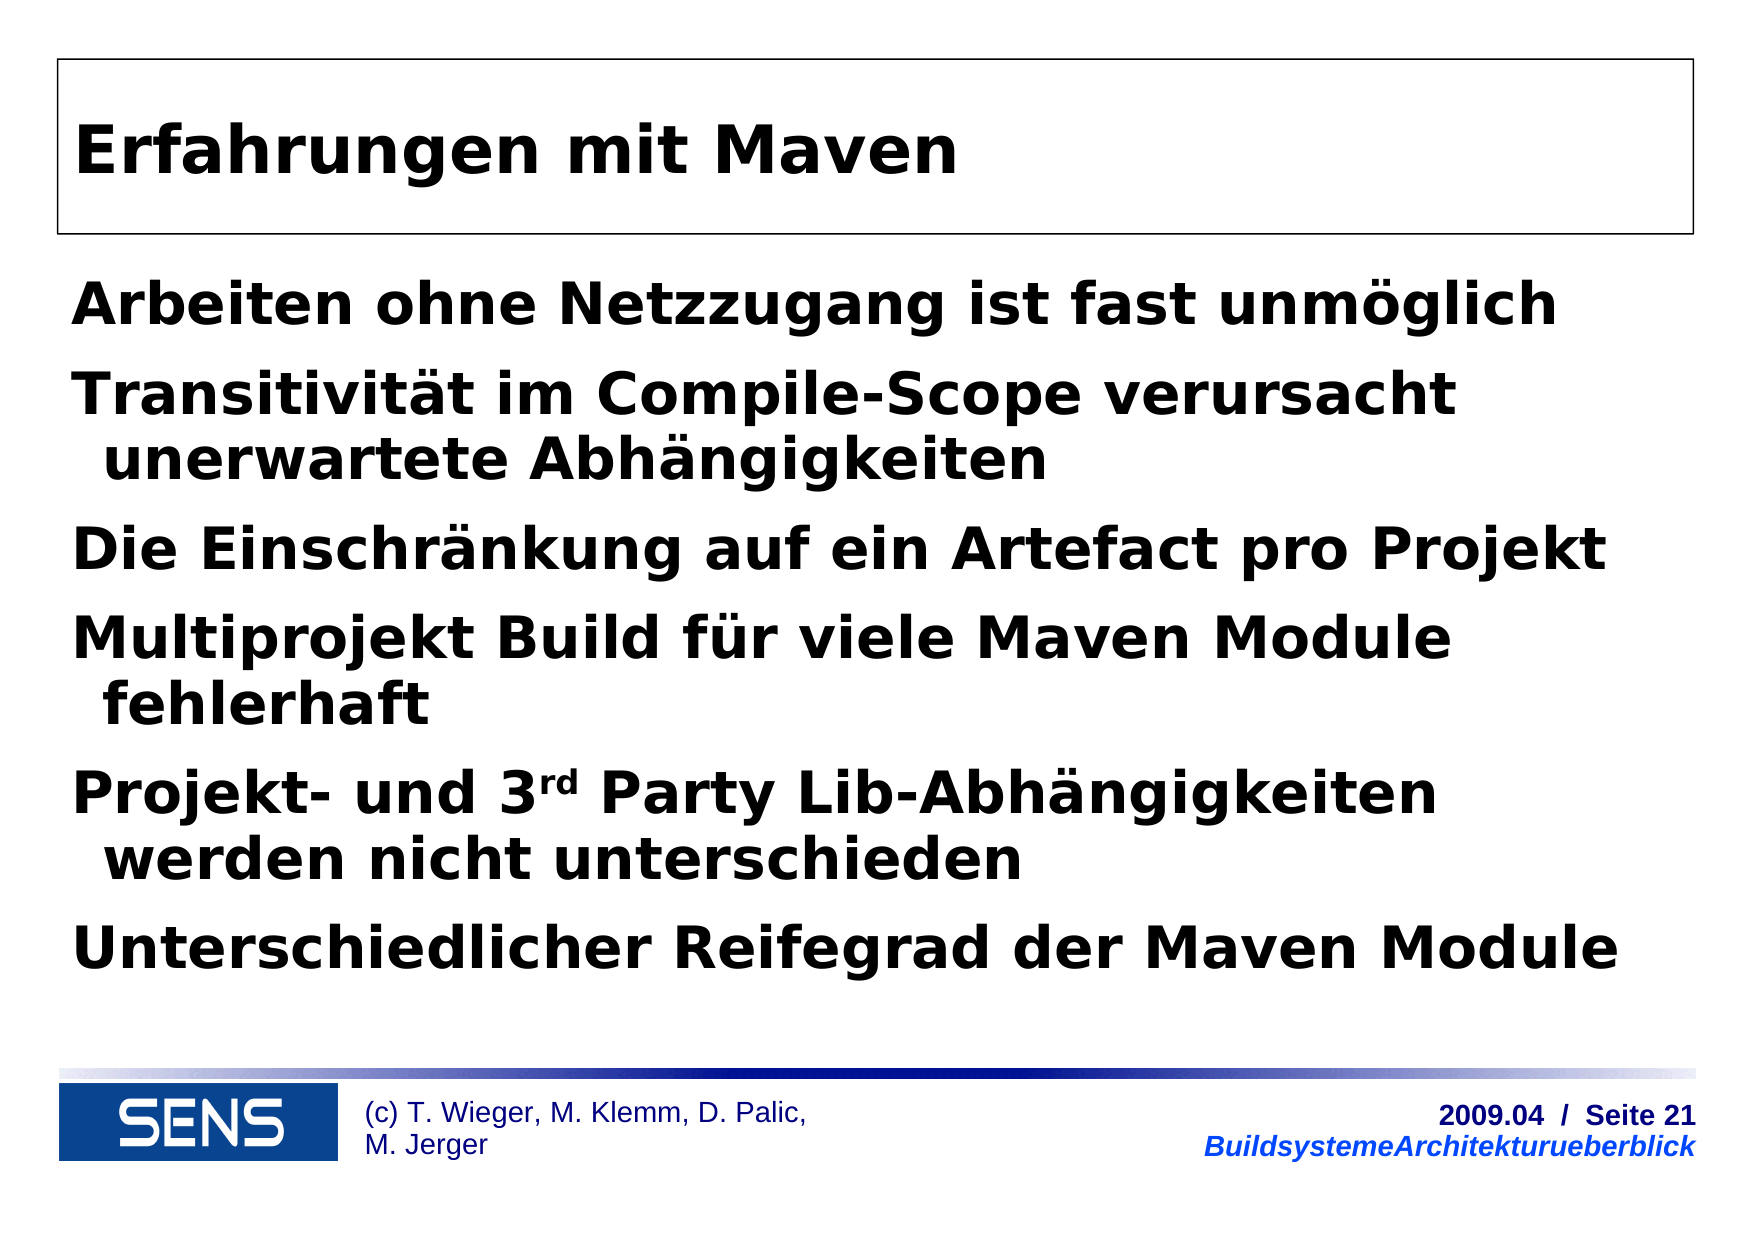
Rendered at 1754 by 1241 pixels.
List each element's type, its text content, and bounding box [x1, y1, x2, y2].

picture [59, 1068, 1696, 1079]
picture [59, 1083, 338, 1161]
list Arbeiten ohne Netzzugang ist fast unmöglich Transitivität im Compile-Scope verursacht unerwartete Abhängigkeiten Die Einschränkung auf ein Artefact pro Projekt Multiprojekt Build für viele Maven Module fehlerhaft Projekt- und 3rd Party Lib-Abhängigkeiten werden nicht unterschieden Unterschiedlicher Reifegrad der Maven Module [71, 272, 1693, 1038]
title Erfahrungen mit Maven [73, 61, 1693, 241]
